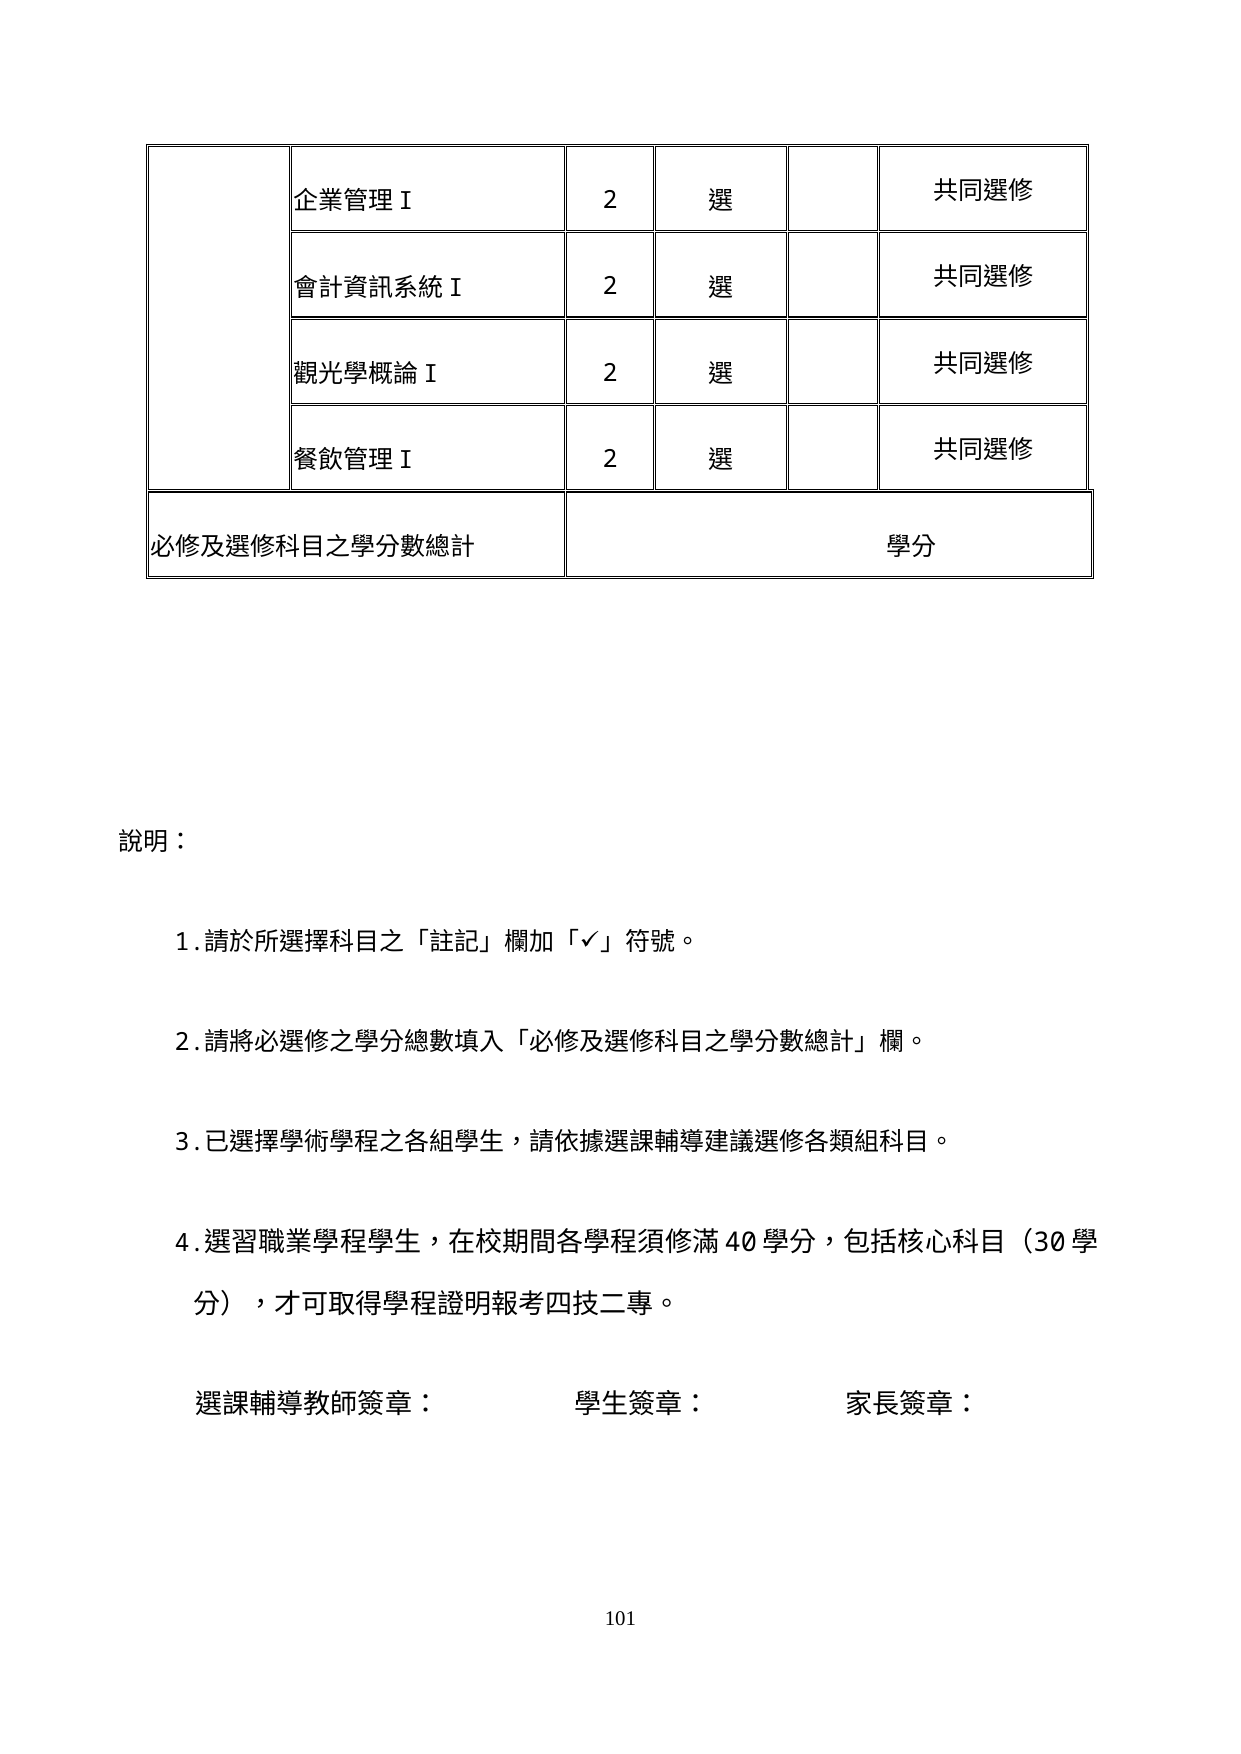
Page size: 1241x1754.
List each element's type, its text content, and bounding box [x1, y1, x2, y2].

table_cell [1089, 144, 1093, 230]
table_cell [1089, 316, 1093, 403]
table_cell 2 [567, 406, 653, 489]
table_cell [1089, 230, 1093, 316]
text 2.請將必選修之學分總數填入「必修及選修科目之學分數總計」欄。 [118, 998, 1122, 1060]
text 1.請於所選擇科目之「註記」欄加「ü」符號。 [118, 898, 1122, 960]
text 4.選習職業學程學生，在校期間各學程須修滿40學分，包括核心科目（30學分），才可取得學程證明報考四技二專。 [174, 1198, 1122, 1323]
table_cell 學分 [567, 493, 1091, 576]
table_cell 餐飲管理I [292, 406, 564, 489]
table_cell 2 [567, 147, 653, 230]
text 選課輔導教師簽章： 學生簽章： 家長簽章： [168, 1360, 1122, 1423]
table_cell 共同選修 [880, 233, 1086, 316]
table_cell 選 [656, 406, 786, 489]
table_cell 選 [656, 233, 786, 316]
table_cell 企業管理I [292, 147, 564, 230]
table_cell [789, 320, 877, 403]
table_cell [789, 406, 877, 489]
table_cell [789, 233, 877, 316]
table_cell 選 [656, 320, 786, 403]
table_cell 選 [656, 147, 786, 230]
table_cell 2 [567, 320, 653, 403]
table_cell [789, 147, 877, 230]
text 說明： [118, 798, 1122, 860]
text 3.已選擇學術學程之各組學生，請依據選課輔導建議選修各類組科目。 [118, 1098, 1122, 1160]
table_cell 必修及選修科目之學分數總計 [149, 493, 564, 576]
table_cell 共同選修 [880, 406, 1086, 489]
table_cell 共同選修 [880, 147, 1086, 230]
table_cell [1089, 403, 1093, 489]
table_cell 會計資訊系統I [292, 233, 564, 316]
table_cell 觀光學概論I [292, 320, 564, 403]
table_cell 2 [567, 233, 653, 316]
table_cell 共同選修 [880, 320, 1086, 403]
table_cell [149, 147, 289, 489]
